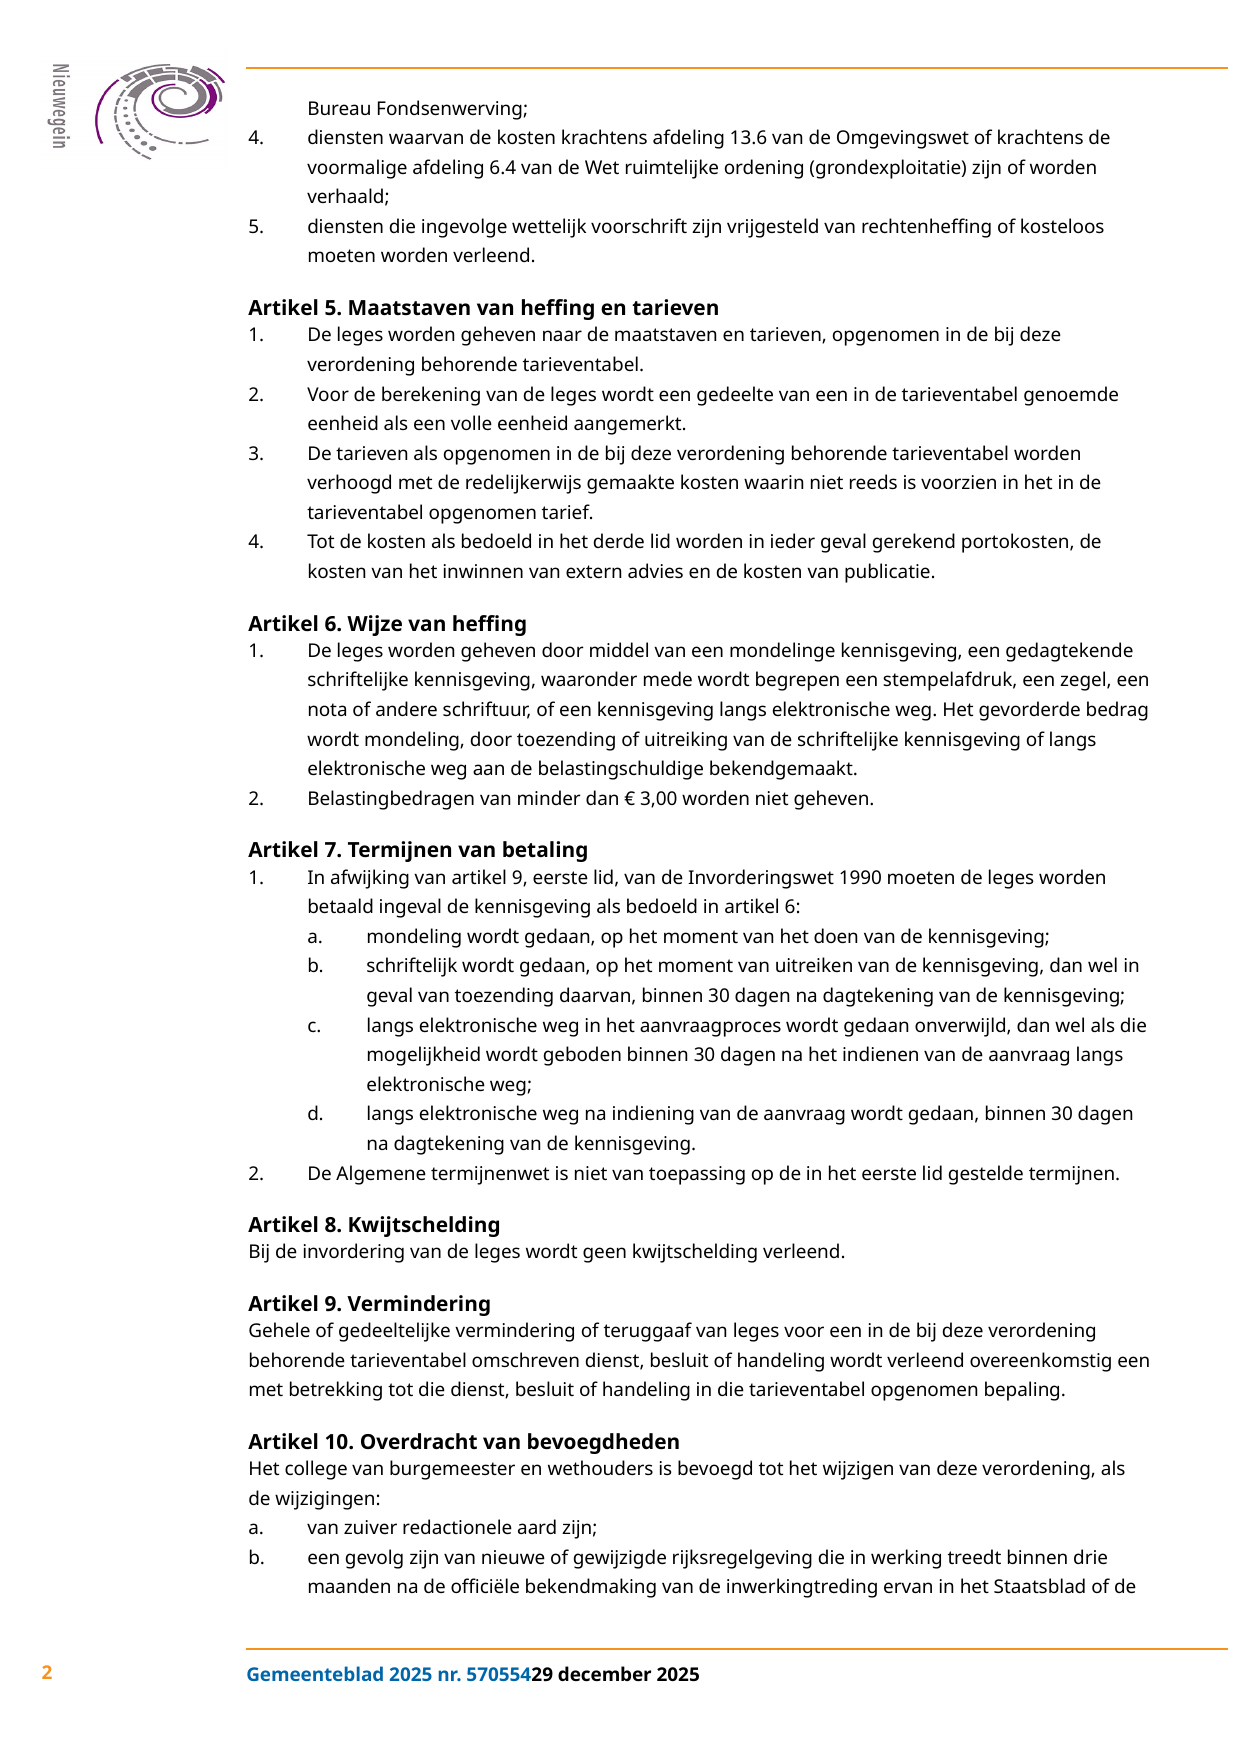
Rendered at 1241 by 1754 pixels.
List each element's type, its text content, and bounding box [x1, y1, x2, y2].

text Artikel 8. Kwijtschelding [248, 1210, 1152, 1238]
text Bij de invordering van de leges wordt geen kwijtschelding verleend. [248, 1238, 1152, 1264]
list Tot de kosten als bedoeld in het derde lid worden in ieder geval gerekend portokosten, de kosten van het inwinnen van extern advies en de kosten van publicatie. [248, 529, 1152, 584]
list Belastingbedragen van minder dan € 3,00 worden niet geheven. [248, 785, 1152, 811]
list diensten die ingevolge wettelijk voorschrift zijn vrijgesteld van rechtenheffing of kosteloos moeten worden verleend. [248, 213, 1152, 268]
list langs elektronische weg na indiening van de aanvraag wordt gedaan, binnen 30 dagen na dagtekening van de kennisgeving. [307, 1101, 1152, 1156]
list mondeling wordt gedaan, op het moment van het doen van de kennisgeving; [307, 923, 1152, 949]
list Voor de berekening van de leges wordt een gedeelte van een in de tarieventabel genoemde eenheid als een volle eenheid aangemerkt. [248, 381, 1152, 436]
text Artikel 10. Overdracht van bevoegdheden [248, 1427, 1152, 1455]
text Artikel 5. Maatstaven van heffing en tarieven [248, 293, 1152, 322]
list van zuiver redactionele aard zijn; [248, 1514, 1152, 1540]
list Bureau Fondsenwerving; [248, 95, 1152, 121]
list schriftelijk wordt gedaan, op het moment van uitreiken van de kennisgeving, dan wel in geval van toezending daarvan, binnen 30 dagen na dagtekening van de kennisgeving; [307, 953, 1152, 1008]
list De leges worden geheven door middel van een mondelinge kennisgeving, een gedagtekende schriftelijke kennisgeving, waaronder mede wordt begrepen een stempelafdruk, een zegel, een nota of andere schriftuur, of een kennisgeving langs elektronische weg. Het gevorderde bedrag wordt mondeling, door toezending of uitreiking van de schriftelijke kennisgeving of langs elektronische weg aan de belastingschuldige bekendgemaakt. [248, 637, 1152, 781]
picture [41, 47, 231, 172]
list In afwijking van artikel 9, eerste lid, van de Invorderingswet 1990 moeten de leges worden betaald ingeval de kennisgeving als bedoeld in artikel 6: [248, 864, 1152, 919]
text Artikel 7. Termijnen van betaling [248, 835, 1152, 864]
list De tarieven als opgenomen in de bij deze verordening behorende tarieventabel worden verhoogd met de redelijkerwijs gemaakte kosten waarin niet reeds is voorzien in het in de tarieventabel opgenomen tarief. [248, 440, 1152, 525]
list een gevolg zijn van nieuwe of gewijzigde rijksregelgeving die in werking treedt binnen drie maanden na de officiële bekendmaking van de inwerkingtreding ervan in het Staatsblad of de [248, 1544, 1152, 1599]
list De leges worden geheven naar de maatstaven en tarieven, opgenomen in de bij deze verordening behorende tarieventabel. [248, 322, 1152, 377]
text Gehele of gedeeltelijke vermindering of teruggaaf van leges voor een in de bij deze verordening behorende tarieventabel omschreven dienst, besluit of handeling wordt verleend overeenkomstig een met betrekking tot die dienst, besluit of handeling in die tarieventabel opgenomen bepaling. [248, 1317, 1152, 1402]
text Het college van burgemeester en wethouders is bevoegd tot het wijzigen van deze verordening, als de wijzigingen: [248, 1455, 1152, 1511]
list diensten waarvan de kosten krachtens afdeling 13.6 van de Omgevingswet of krachtens de voormalige afdeling 6.4 van de Wet ruimtelijke ordening (grondexploitatie) zijn of worden verhaald; [248, 124, 1152, 209]
text Artikel 9. Vermindering [248, 1289, 1152, 1317]
list langs elektronische weg in het aanvraagproces wordt gedaan onverwijld, dan wel als die mogelijkheid wordt geboden binnen 30 dagen na het indienen van de aanvraag langs elektronische weg; [307, 1012, 1152, 1097]
list De Algemene termijnenwet is niet van toepassing op de in het eerste lid gestelde termijnen. [248, 1160, 1152, 1185]
text Artikel 6. Wijze van heffing [248, 609, 1152, 637]
